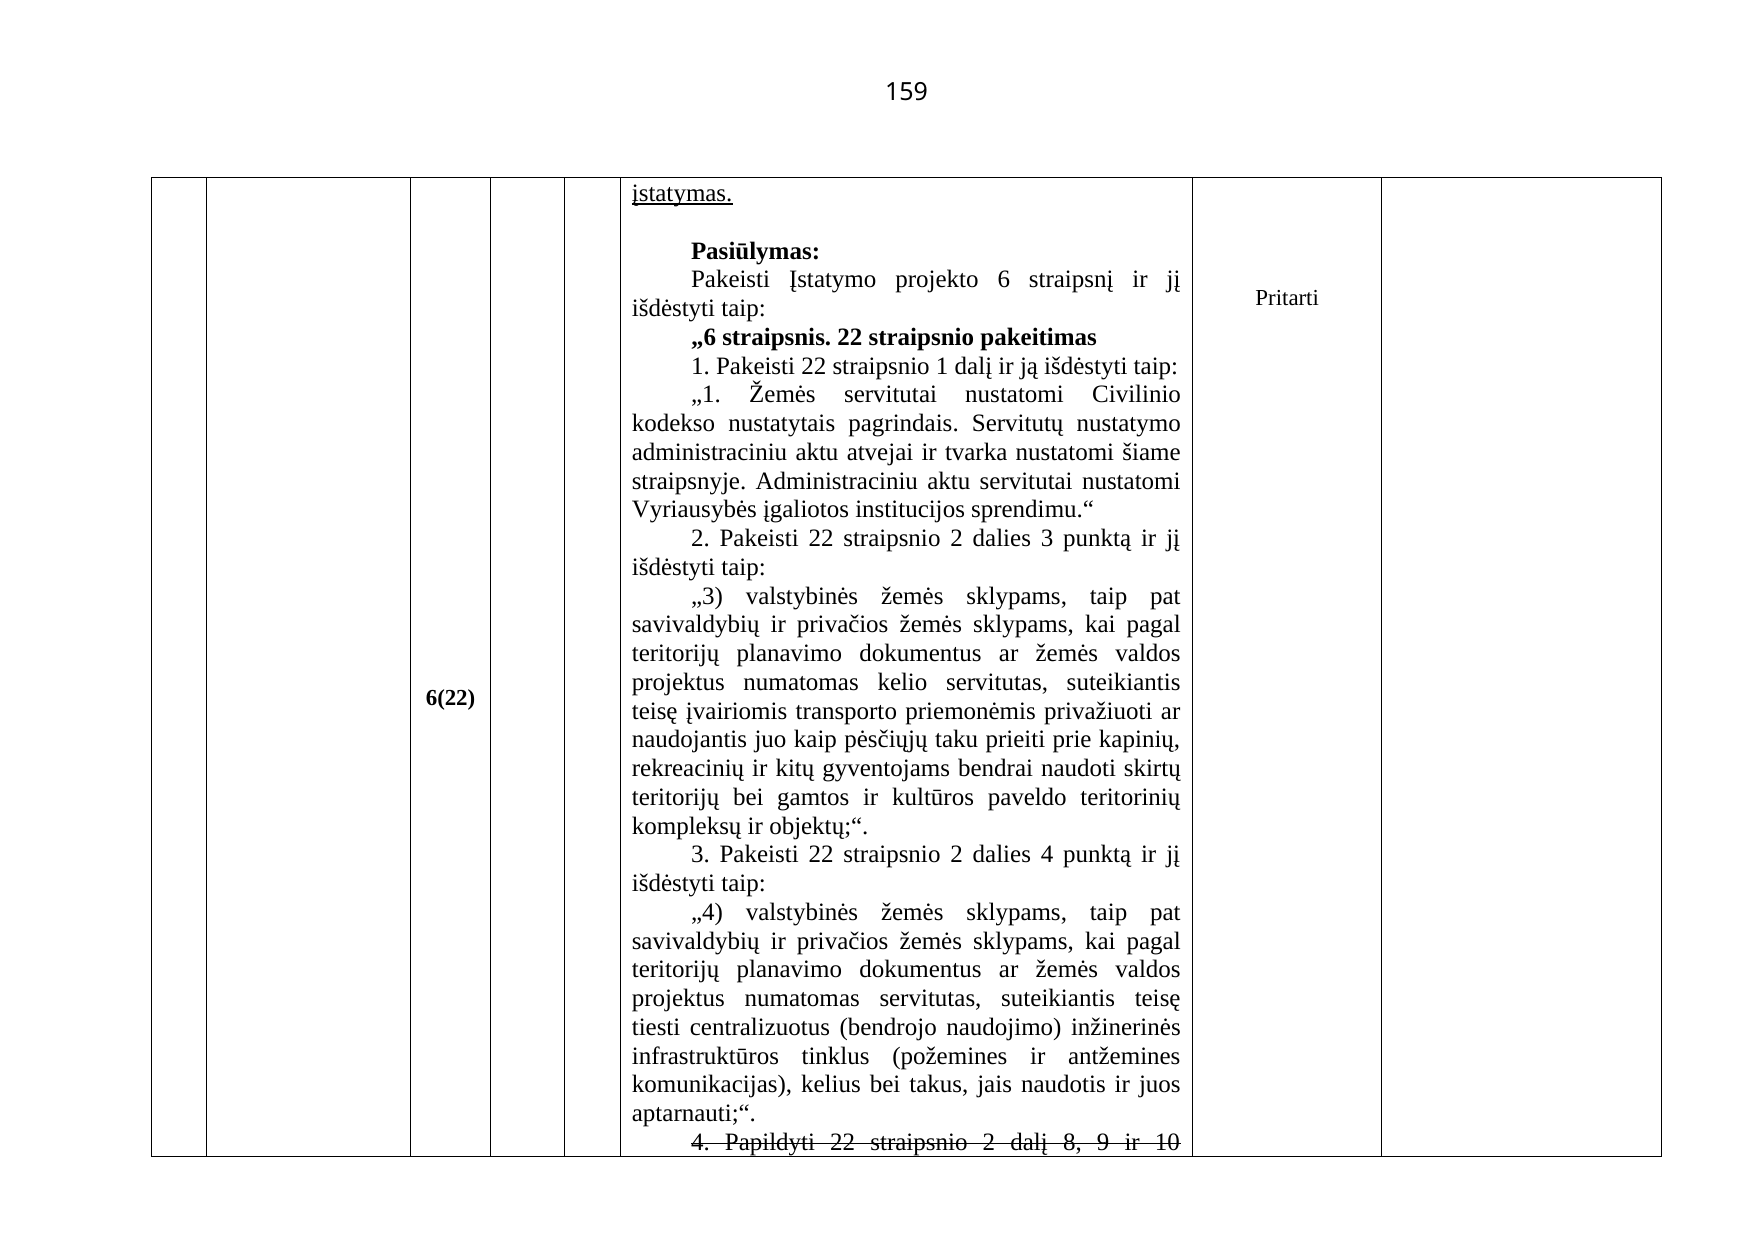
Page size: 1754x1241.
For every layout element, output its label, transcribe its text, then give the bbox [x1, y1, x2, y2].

table_cell Pritarti [1193, 178, 1381, 1156]
table_cell [207, 178, 410, 1156]
table_cell 6(22) [411, 178, 490, 1156]
table_cell [565, 178, 620, 1156]
table_cell įstatymas. Pasiūlymas: Pakeisti Įstatymo projekto 6 straipsnį ir jį išdėstyti taip: „6 straipsnis. 22 straipsnio pakeitimas 1. Pakeisti 22 straipsnio 1 dalį ir ją išdėstyti taip: „1. Žemės servitutai nustatomi Civilinio kodekso nustatytais pagrindais. Servitutų nustatymo administraciniu aktu atvejai ir tvarka nustatomi šiame straipsnyje. Administraciniu aktu servitutai nustatomi Vyriausybės įgaliotos institucijos sprendimu.“ 2. Pakeisti 22 straipsnio 2 dalies 3 punktą ir jį išdėstyti taip: „3) valstybinės žemės sklypams, taip pat savivaldybių ir privačios žemės sklypams, kai pagal teritorijų planavimo dokumentus ar žemės valdos projektus numatomas kelio servitutas, suteikiantis teisę įvairiomis transporto priemonėmis privažiuoti ar naudojantis juo kaip pėsčiųjų taku prieiti prie kapinių, rekreacinių ir kitų gyventojams bendrai naudoti skirtų teritorijų bei gamtos ir kultūros paveldo teritorinių kompleksų ir objektų;“. 3. Pakeisti 22 straipsnio 2 dalies 4 punktą ir jį išdėstyti taip: „4) valstybinės žemės sklypams, taip pat savivaldybių ir privačios žemės sklypams, kai pagal teritorijų planavimo dokumentus ar žemės valdos projektus numatomas servitutas, suteikiantis teisę tiesti centralizuotus (bendrojo naudojimo) inžinerinės infrastruktūros tinklus (požemines ir antžemines komunikacijas), kelius bei takus, jais naudotis ir juos aptarnauti;“. 4. Papildyti 22 straipsnio 2 dalį 8, 9 ir 10 [621, 178, 1192, 1156]
table_cell [1382, 178, 1661, 1156]
table_cell [152, 178, 206, 1156]
table_cell [491, 178, 564, 1156]
